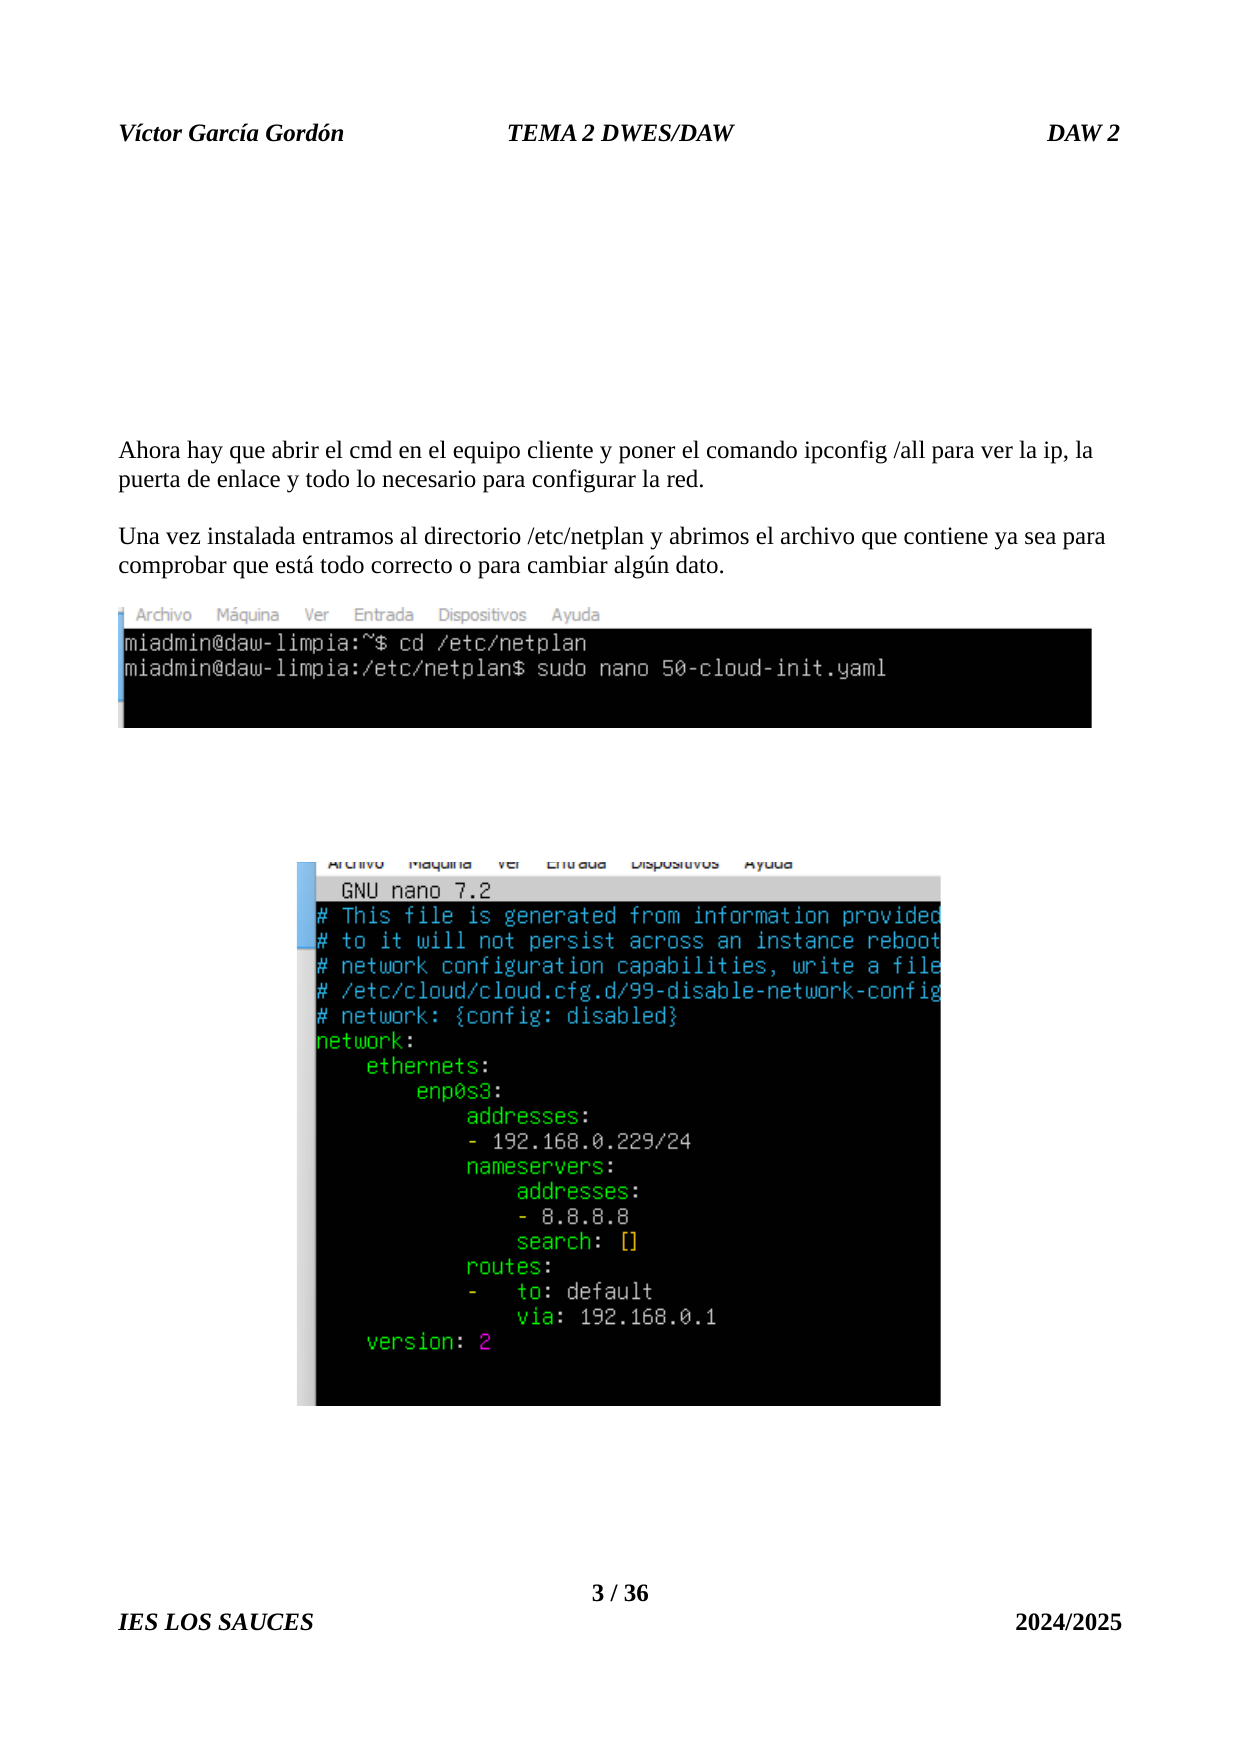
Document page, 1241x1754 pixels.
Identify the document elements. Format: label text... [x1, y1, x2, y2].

text Ahora hay que abrir el cmd en el equipo cliente y poner el comando ipconfig /all para ver la ip, la puerta de enlace y todo lo necesario para configurar la red. [118, 435, 1122, 493]
text Una vez instalada entramos al directorio /etc/netplan y abrimos el archivo que contiene ya sea para comprobar que está todo correcto o para cambiar algún dato. [118, 521, 1122, 579]
picture [118, 607, 1092, 728]
picture [296, 862, 941, 1406]
